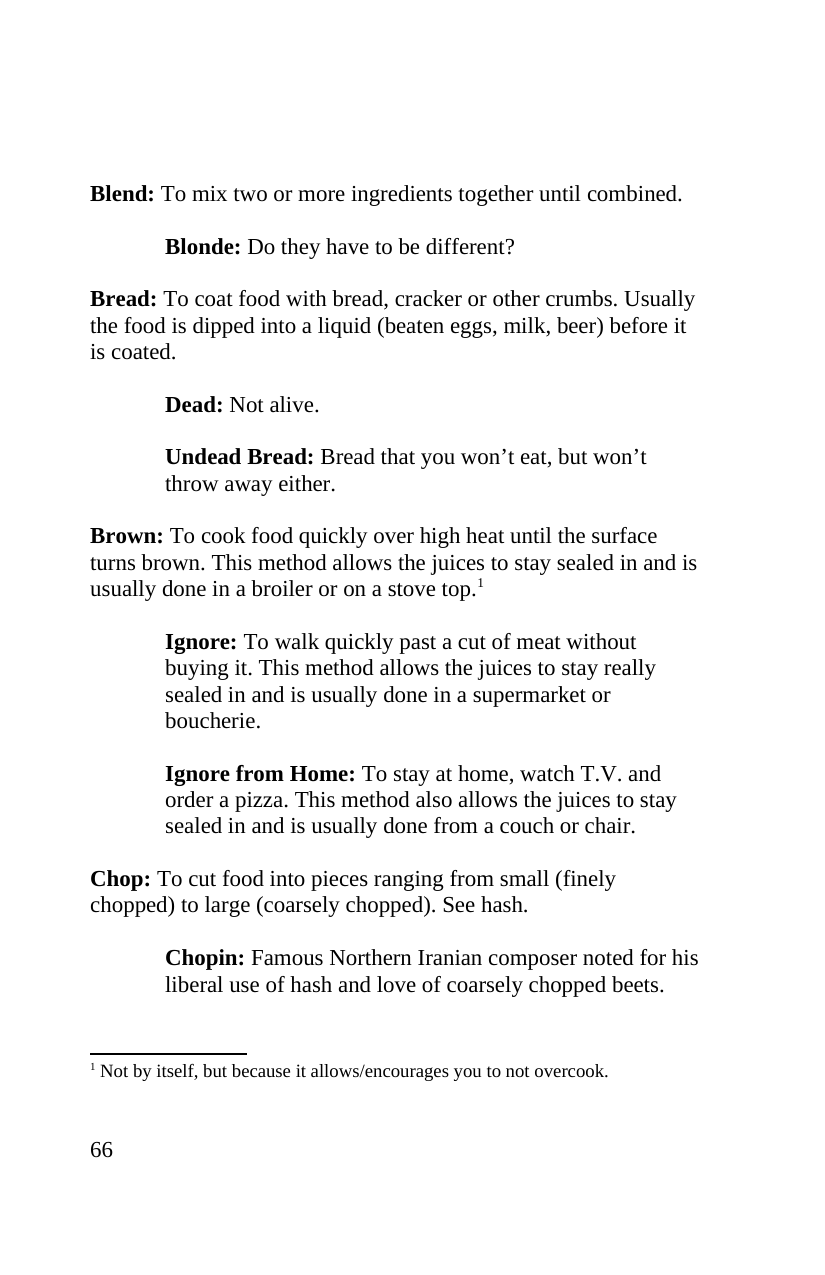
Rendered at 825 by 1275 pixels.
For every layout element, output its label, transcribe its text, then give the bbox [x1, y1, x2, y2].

text Ignore from Home: To stay at home, watch T.V. and order a pizza. This method also allows the juices to stay sealed in and is usually done from a couch or chair. [165, 760, 705, 839]
text Blend: To mix two or more ingredients together until combined. [90, 180, 705, 206]
text Ignore: To walk quickly past a cut of meat without buying it. This method allows the juices to stay really sealed in and is usually done in a supermarket or boucherie. [165, 628, 705, 733]
text Chopin: Famous Northern Iranian composer noted for his liberal use of hash and love of coarsely chopped beets. [165, 944, 705, 997]
text Bread: To coat food with bread, cracker or other crumbs. Usually the food is dipped into a liquid (beaten eggs, milk, beer) before it is coated. [90, 285, 705, 364]
text Chop: To cut food into pieces ranging from small (finely chopped) to large (coarsely chopped). See hash. [90, 865, 705, 918]
text Not by itself, but because it allows/encourages you to not overcook. [90, 1060, 712, 1081]
text Brown: To cook food quickly over high heat until the surface turns brown. This method allows the juices to stay sealed in and is usually done in a broiler or on a stove top. [90, 523, 705, 602]
text Undead Bread: Bread that you won’t eat, but won’t throw away either. [165, 443, 705, 496]
text Blonde: Do they have to be different? [90, 233, 705, 259]
text Dead: Not alive. [90, 391, 705, 417]
